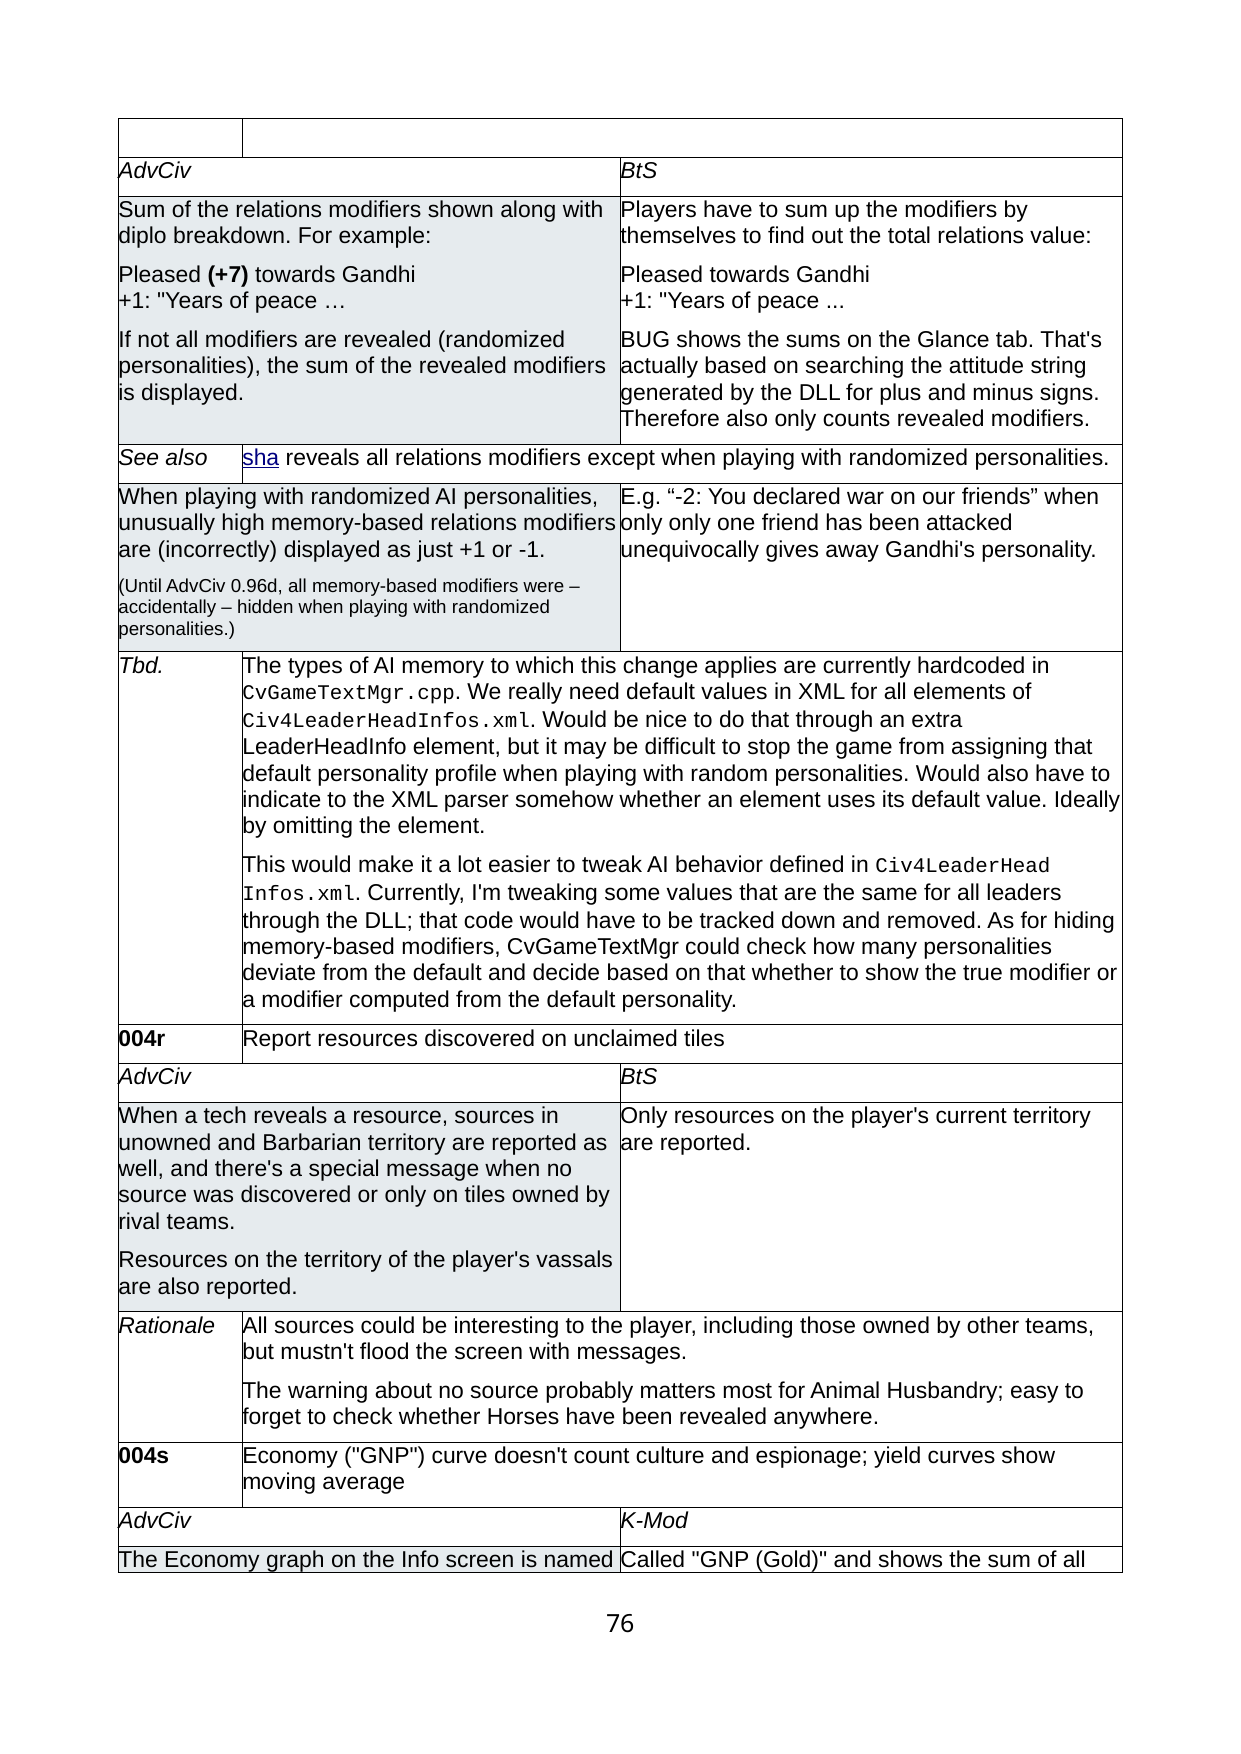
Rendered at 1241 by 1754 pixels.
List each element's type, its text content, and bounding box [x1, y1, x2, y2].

table_cell BtS [621, 158, 1122, 196]
table_cell 004r [119, 1025, 242, 1063]
table_cell See also [119, 445, 242, 483]
table_cell [243, 119, 1122, 157]
table_cell Economy ("GNP") curve doesn't count culture and espionage; yield curves show moving average [243, 1443, 1122, 1507]
table_cell All sources could be interesting to the player, including those owned by other teams, but mustn't flood the screen with messages. The warning about no source probably matters most for Animal Husbandry; easy to forget to check whether Horses have been revealed anywhere. [243, 1312, 1122, 1442]
table_cell Report resources discovered on unclaimed tiles [243, 1025, 1122, 1063]
table_cell AdvCiv [119, 158, 620, 196]
table_cell When playing with randomized AI personalities, unusually high memory-based relations modifiers are (incorrectly) displayed as just +1 or -1. (Until AdvCiv 0.96d, all memory-based modifiers were – accidentally – hidden when playing with randomized personalities.) [119, 484, 620, 651]
table_cell AdvCiv [119, 1064, 620, 1102]
table_cell When a tech reveals a resource, sources in unowned and Barbarian territory are reported as well, and there's a special message when no source was discovered or only on tiles owned by rival teams. Resources on the territory of the player's vassals are also reported. [119, 1103, 620, 1311]
table_cell The Economy graph on the Info screen is named [119, 1547, 620, 1572]
table_cell K-Mod [621, 1508, 1122, 1546]
table_cell BtS [621, 1064, 1122, 1102]
table_cell AdvCiv [119, 1508, 620, 1546]
table_cell Tbd. [119, 652, 242, 1024]
table_cell 004s [119, 1443, 242, 1507]
table_cell Players have to sum up the modifiers by themselves to find out the total relations value: Pleased towards Gandhi +1: "Years of peace ... BUG shows the sums on the Glance tab. That's actually based on searching the attitude string generated by the DLL for plus and minus signs. Therefore also only counts revealed modifiers. [621, 197, 1122, 444]
table_cell E.g. “-2: You declared war on our friends” when only only one friend has been attacked unequivocally gives away Gandhi's personality. [621, 484, 1122, 651]
table_cell [119, 119, 242, 157]
table_cell The types of AI memory to which this change applies are currently hardcoded in CvGameTextMgr.cpp. We really need default values in XML for all elements of Civ4LeaderHeadInfos.xml. Would be nice to do that through an extra LeaderHeadInfo element, but it may be difficult to stop the game from assigning that default personality profile when playing with random personalities. Would also have to indicate to the XML parser somehow whether an element uses its default value. Ideally by omitting the element. This would make it a lot easier to tweak AI behavior defined in Civ4LeaderHead Infos.xml. Currently, I'm tweaking some values that are the same for all leaders through the DLL; that code would have to be tracked down and removed. As for hiding memory-based modifiers, CvGameTextMgr could check how many personalities deviate from the default and decide based on that whether to show the true modifier or a modifier computed from the default personality. [243, 652, 1122, 1024]
table_cell Called "GNP (Gold)" and shows the sum of all [621, 1547, 1122, 1572]
table_cell Only resources on the player's current territory are reported. [621, 1103, 1122, 1311]
table_cell Rationale [119, 1312, 242, 1442]
table_cell Sum of the relations modifiers shown along with diplo breakdown. For example: Pleased (+7) towards Gandhi +1: "Years of peace … If not all modifiers are revealed (randomized personalities), the sum of the revealed modifiers is displayed. [119, 197, 620, 444]
table_cell sha reveals all relations modifiers except when playing with randomized personalities. [243, 445, 1122, 483]
